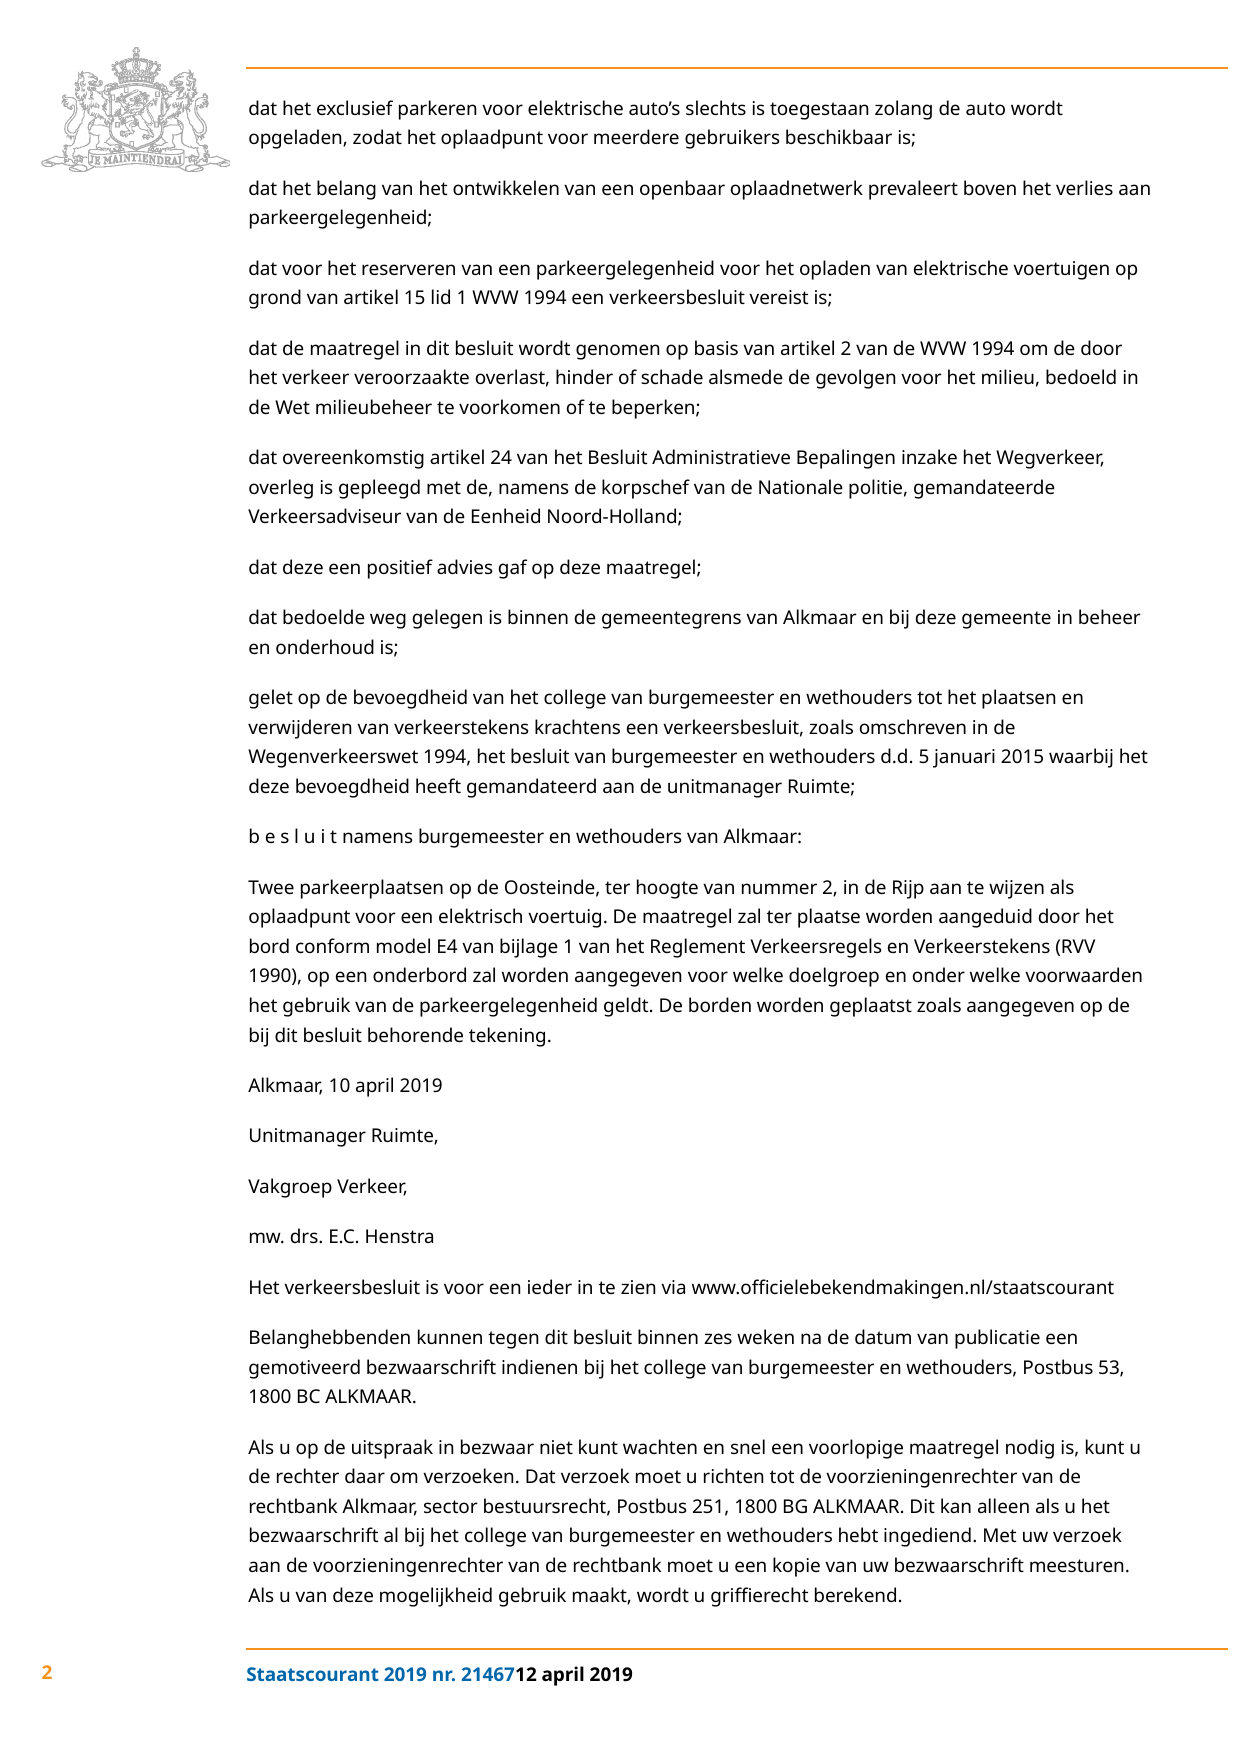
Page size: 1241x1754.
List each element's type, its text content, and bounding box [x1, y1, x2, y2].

text Alkmaar, 10 april 2019 [248, 1072, 1152, 1098]
text Twee parkeerplaatsen op de Oosteinde, ter hoogte van nummer 2, in de Rijp aan te wijzen als oplaadpunt voor een elektrisch voertuig. De maatregel zal ter plaatse worden aangeduid door het bord conform model E4 van bijlage 1 van het Reglement Verkeersregels en Verkeerstekens (RVV 1990), op een onderbord zal worden aangegeven voor welke doelgroep en onder welke voorwaarden het gebruik van de parkeergelegenheid geldt. De borden worden geplaatst zoals aangegeven op de bij dit besluit behorende tekening. [248, 874, 1152, 1048]
text dat het exclusief parkeren voor elektrische auto’s slechts is toegestaan zolang de auto wordt opgeladen, zodat het oplaadpunt voor meerdere gebruikers beschikbaar is; [248, 95, 1152, 150]
text Het verkeersbesluit is voor een ieder in te zien via www.officielebekendmakingen.nl/staatscourant [248, 1274, 1152, 1300]
text gelet op de bevoegdheid van het college van burgemeester en wethouders tot het plaatsen en verwijderen van verkeerstekens krachtens een verkeersbesluit, zoals omschreven in de Wegenverkeerswet 1994, het besluit van burgemeester en wethouders d.d. 5 januari 2015 waarbij het deze bevoegdheid heeft gemandateerd aan de unitmanager Ruimte; [248, 684, 1152, 799]
text Vakgroep Verkeer, [248, 1173, 1152, 1199]
text dat de maatregel in dit besluit wordt genomen op basis van artikel 2 van de WVW 1994 om de door het verkeer veroorzaakte overlast, hinder of schade alsmede de gevolgen voor het milieu, bedoeld in de Wet milieubeheer te voorkomen of te beperken; [248, 335, 1152, 420]
text Als u op de uitspraak in bezwaar niet kunt wachten en snel een voorlopige maatregel nodig is, kunt u de rechter daar om verzoeken. Dat verzoek moet u richten tot de voorzieningenrechter van de rechtbank Alkmaar, sector bestuursrecht, Postbus 251, 1800 BG ALKMAAR. Dit kan alleen als u het bezwaarschrift al bij het college van burgemeester en wethouders hebt ingediend. Met uw verzoek aan de voorzieningenrechter van de rechtbank moet u een kopie van uw bezwaarschrift meesturen. Als u van deze mogelijkheid gebruik maakt, wordt u griffierecht berekend. [248, 1434, 1152, 1608]
text dat het belang van het ontwikkelen van een openbaar oplaadnetwerk prevaleert boven het verlies aan parkeergelegenheid; [248, 175, 1152, 230]
text dat voor het reserveren van een parkeergelegenheid voor het opladen van elektrische voertuigen op grond van artikel 15 lid 1 WVW 1994 een verkeersbesluit vereist is; [248, 255, 1152, 310]
text dat bedoelde weg gelegen is binnen de gemeentegrens van Alkmaar en bij deze gemeente in beheer en onderhoud is; [248, 604, 1152, 660]
text dat overeenkomstig artikel 24 van het Besluit Administratieve Bepalingen inzake het Wegverkeer, overleg is gepleegd met de, namens de korpschef van de Nationale politie, gemandateerde Verkeersadviseur van de Eenheid Noord-Holland; [248, 444, 1152, 529]
text dat deze een positief advies gaf op deze maatregel; [248, 554, 1152, 580]
text Unitmanager Ruimte, [248, 1123, 1152, 1148]
text mw. drs. E.C. Henstra [248, 1223, 1152, 1249]
picture [41, 47, 231, 172]
text b e s l u i t namens burgemeester en wethouders van Alkmaar: [248, 823, 1152, 849]
text Belanghebbenden kunnen tegen dit besluit binnen zes weken na de datum van publicatie een gemotiveerd bezwaarschrift indienen bij het college van burgemeester en wethouders, Postbus 53, 1800 BC ALKMAAR. [248, 1324, 1152, 1409]
